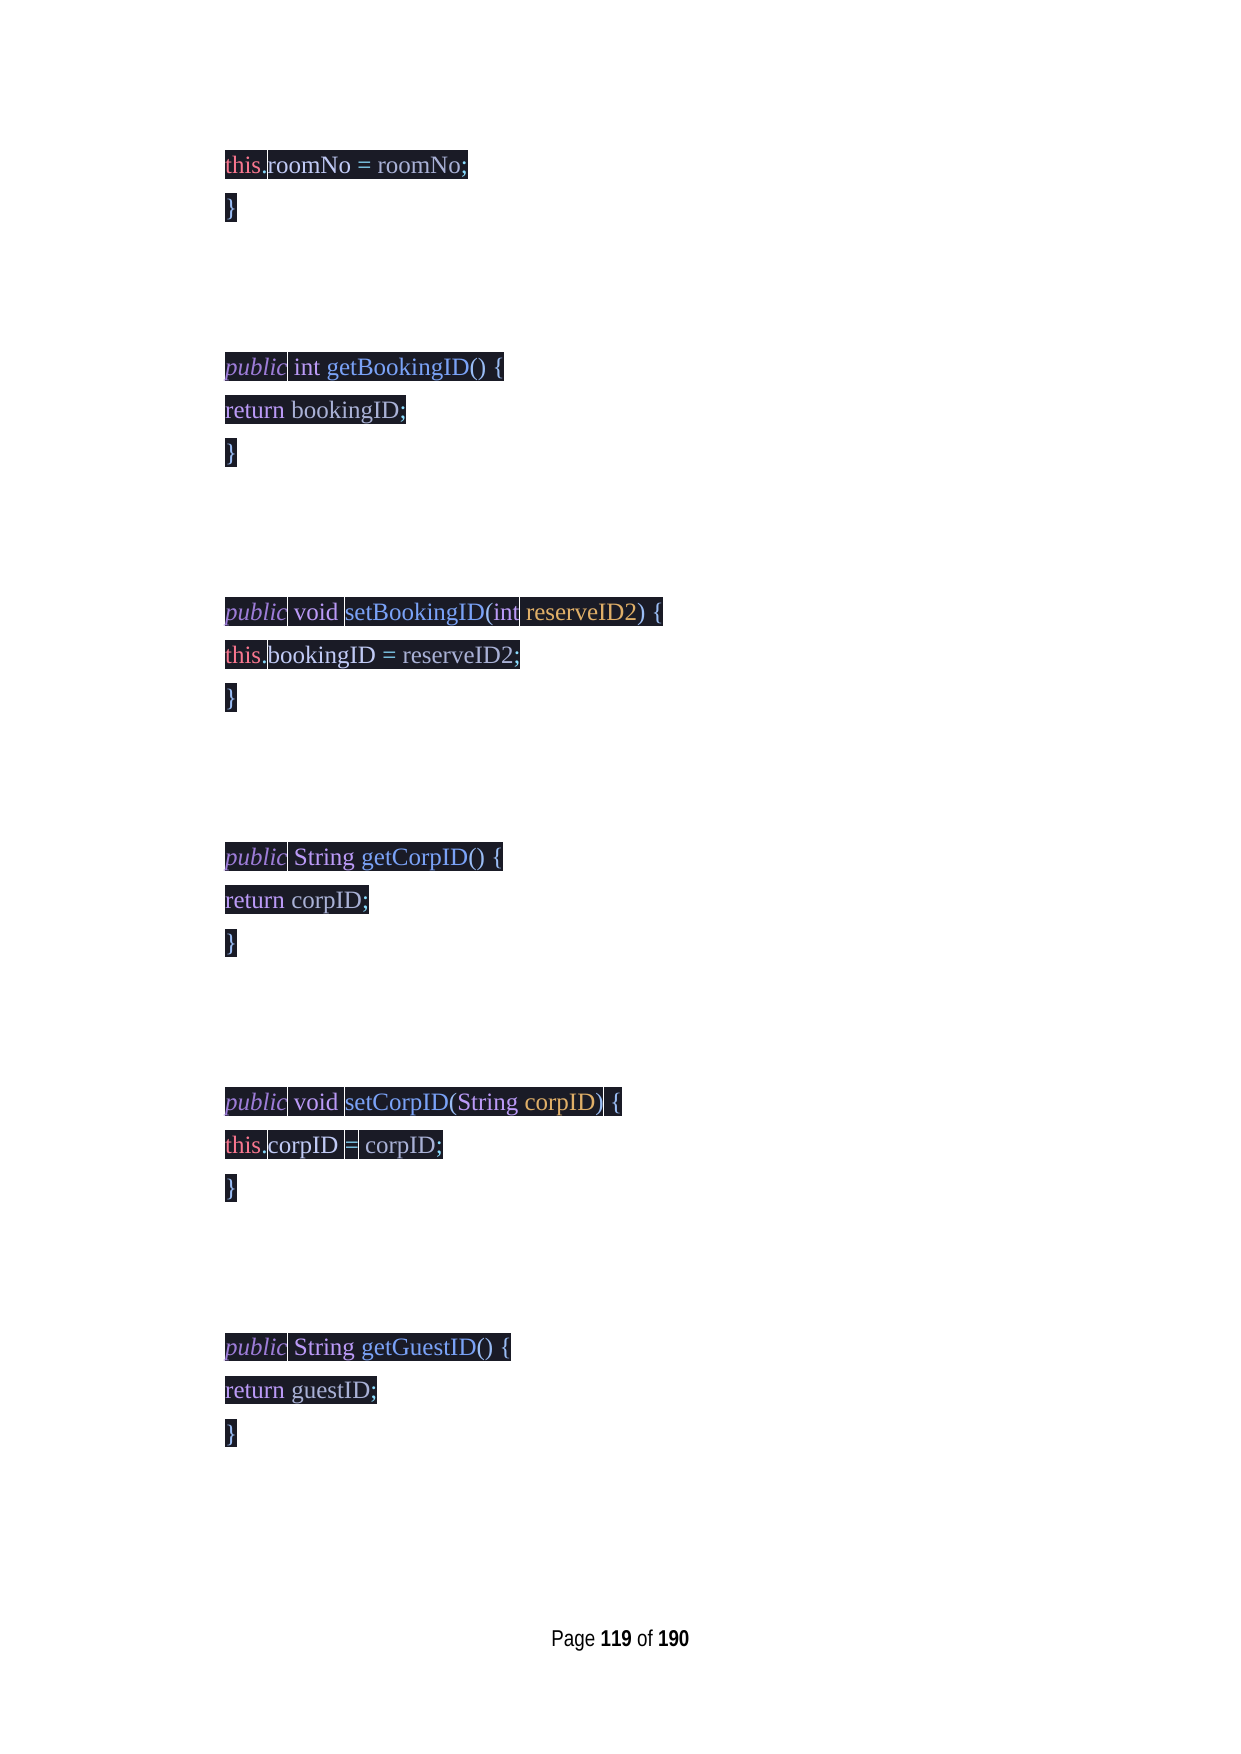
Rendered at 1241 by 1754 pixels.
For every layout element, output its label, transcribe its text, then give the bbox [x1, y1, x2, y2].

text public void setCorpID(String corpID) { [225, 1087, 1090, 1116]
text public void setBookingID(int reserveID2) { [225, 597, 1090, 626]
text this.corpID = corpID; [225, 1130, 1090, 1159]
text return corpID; [225, 885, 1090, 914]
text } [225, 1173, 1090, 1202]
text this.bookingID = reserveID2; [225, 640, 1090, 669]
text public String getCorpID() { [225, 842, 1090, 871]
text } [225, 438, 1090, 467]
text this.roomNo = roomNo; [225, 150, 1090, 179]
text } [225, 683, 1090, 712]
text } [225, 928, 1090, 957]
text } [225, 1419, 1090, 1447]
text return guestID; [225, 1376, 1090, 1404]
text public String getGuestID() { [225, 1332, 1090, 1361]
text } [225, 193, 1090, 222]
text public int getBookingID() { [225, 352, 1090, 381]
text return bookingID; [225, 395, 1090, 424]
